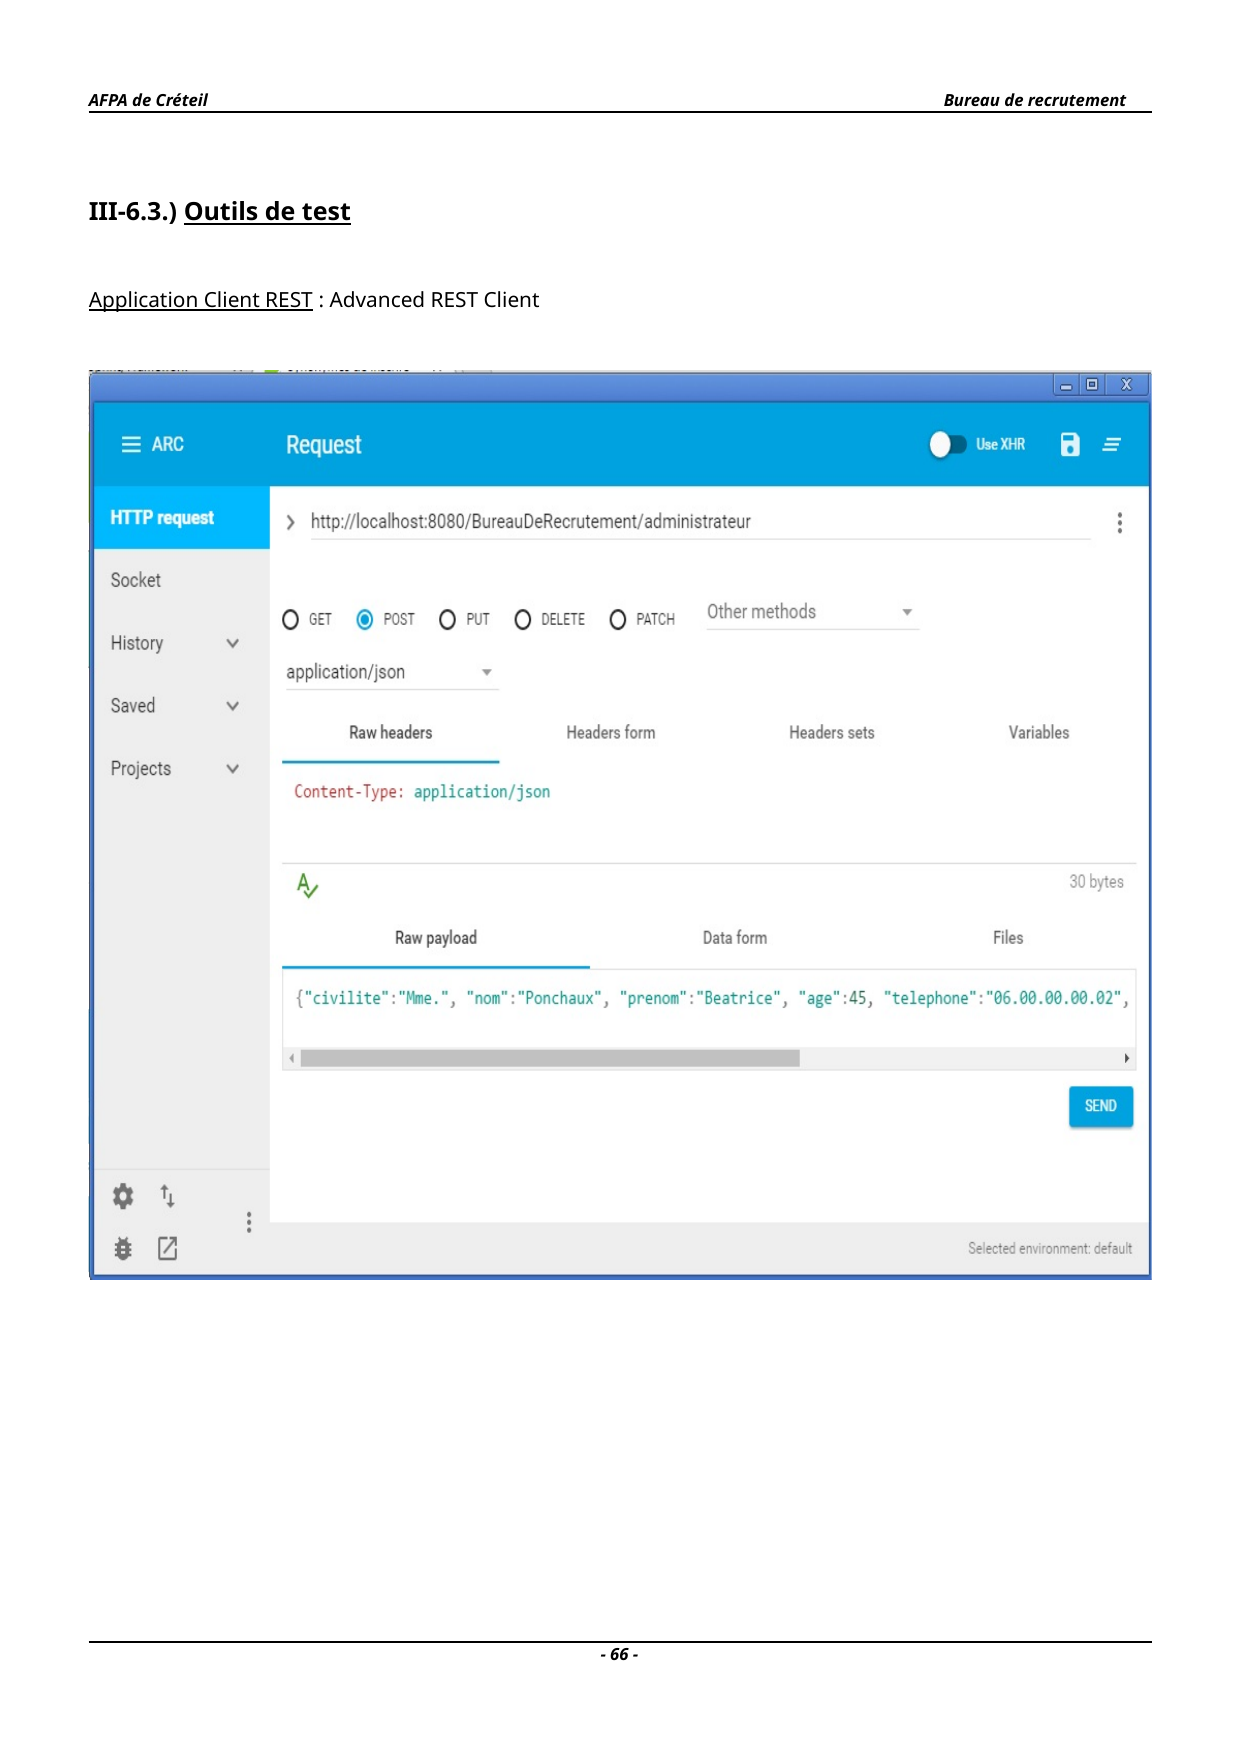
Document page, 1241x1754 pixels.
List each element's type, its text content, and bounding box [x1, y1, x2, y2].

text Application Client REST : Advanced REST Client [88, 285, 1152, 313]
picture [88, 370, 1152, 1280]
text III-6.3.) Outils de test [88, 194, 1152, 228]
